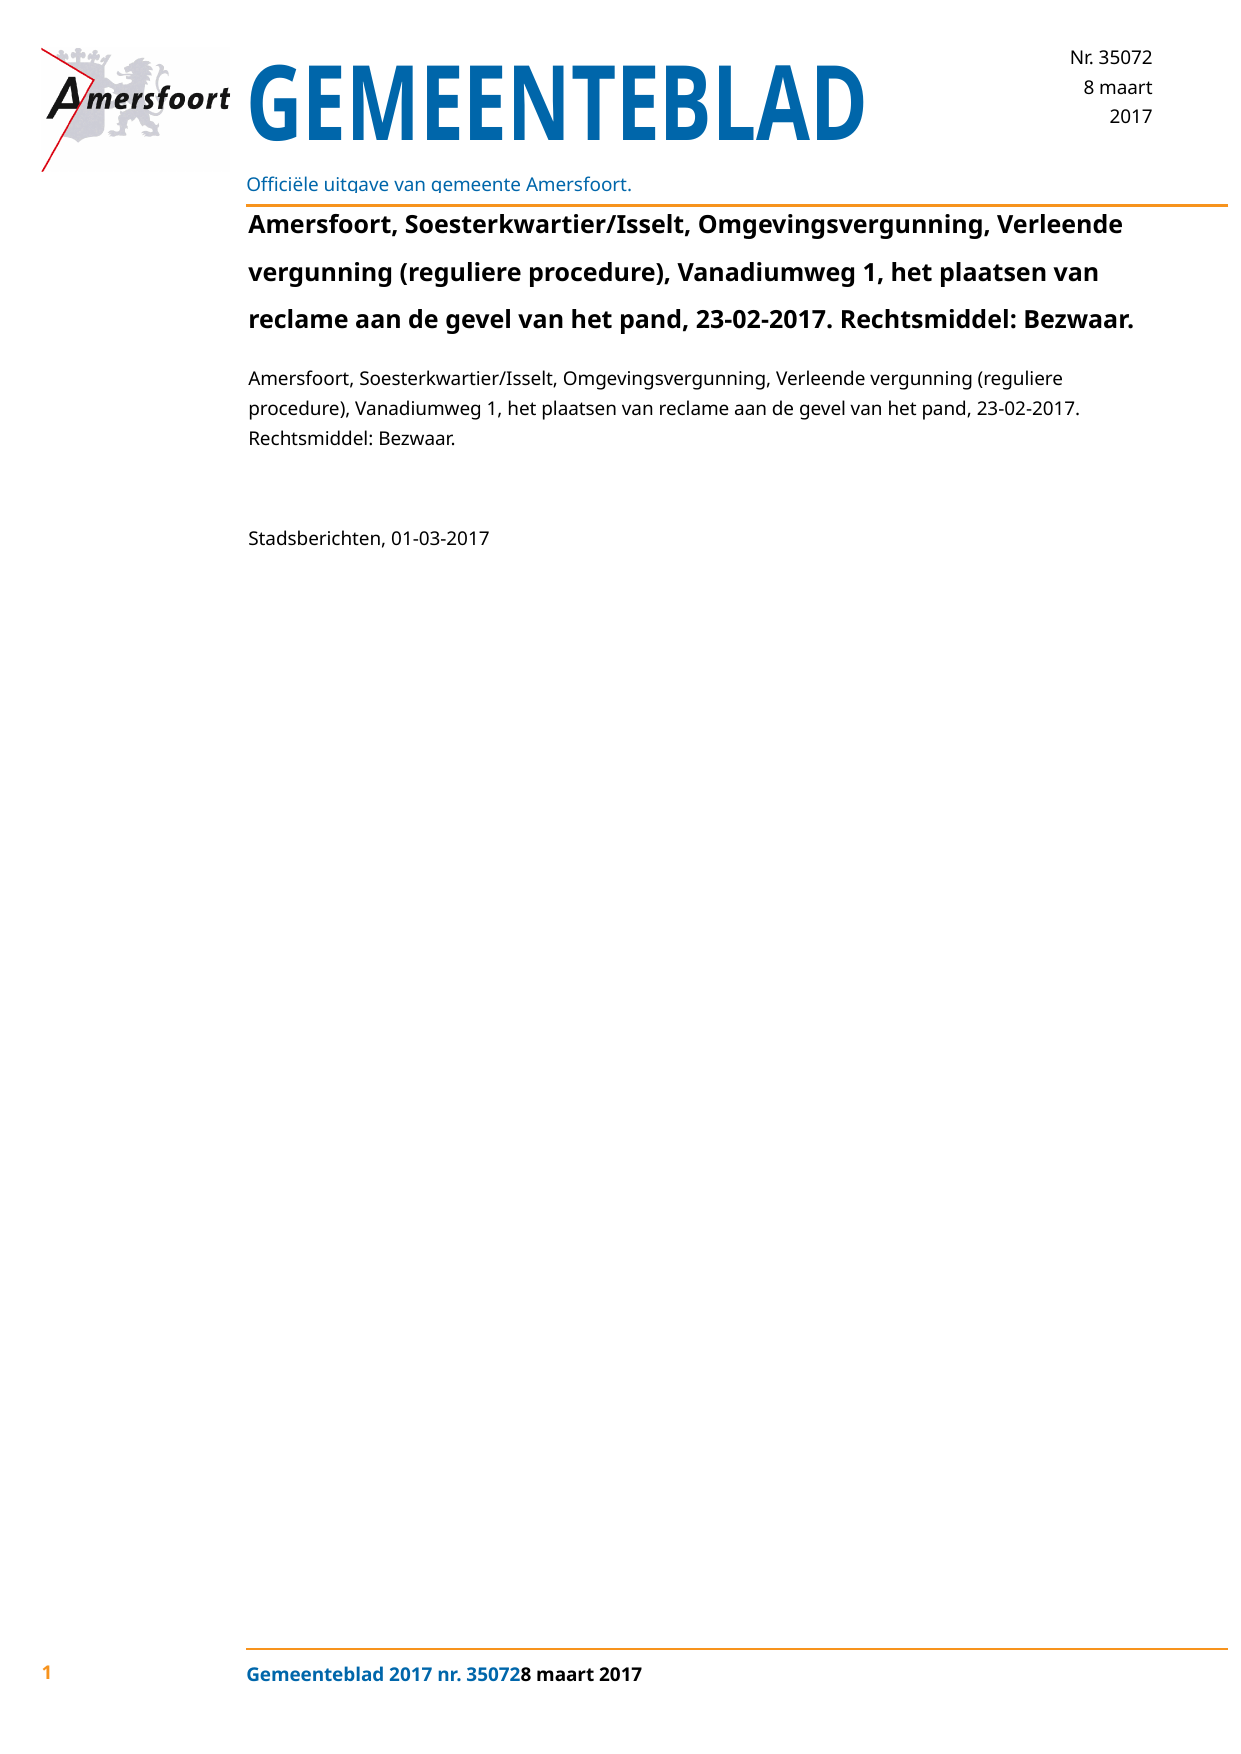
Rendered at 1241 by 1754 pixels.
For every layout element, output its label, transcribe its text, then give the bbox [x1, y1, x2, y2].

text Amersfoort, Soesterkwartier/Isselt, Omgevingsvergunning, Verleende vergunning (reguliere procedure), Vanadiumweg 1, het plaatsen van reclame aan de gevel van het pand, 23-02-2017. Rechtsmiddel: Bezwaar. [248, 366, 1152, 450]
text Stadsberichten, 01-03-2017 [248, 526, 1152, 551]
picture [41, 47, 231, 172]
text Amersfoort, Soesterkwartier/Isselt, Omgevingsvergunning, Verleende vergunning (reguliere procedure), Vanadiumweg 1, het plaatsen van reclame aan de gevel van het pand, 23-02-2017. Rechtsmiddel: Bezwaar. [248, 207, 1152, 336]
